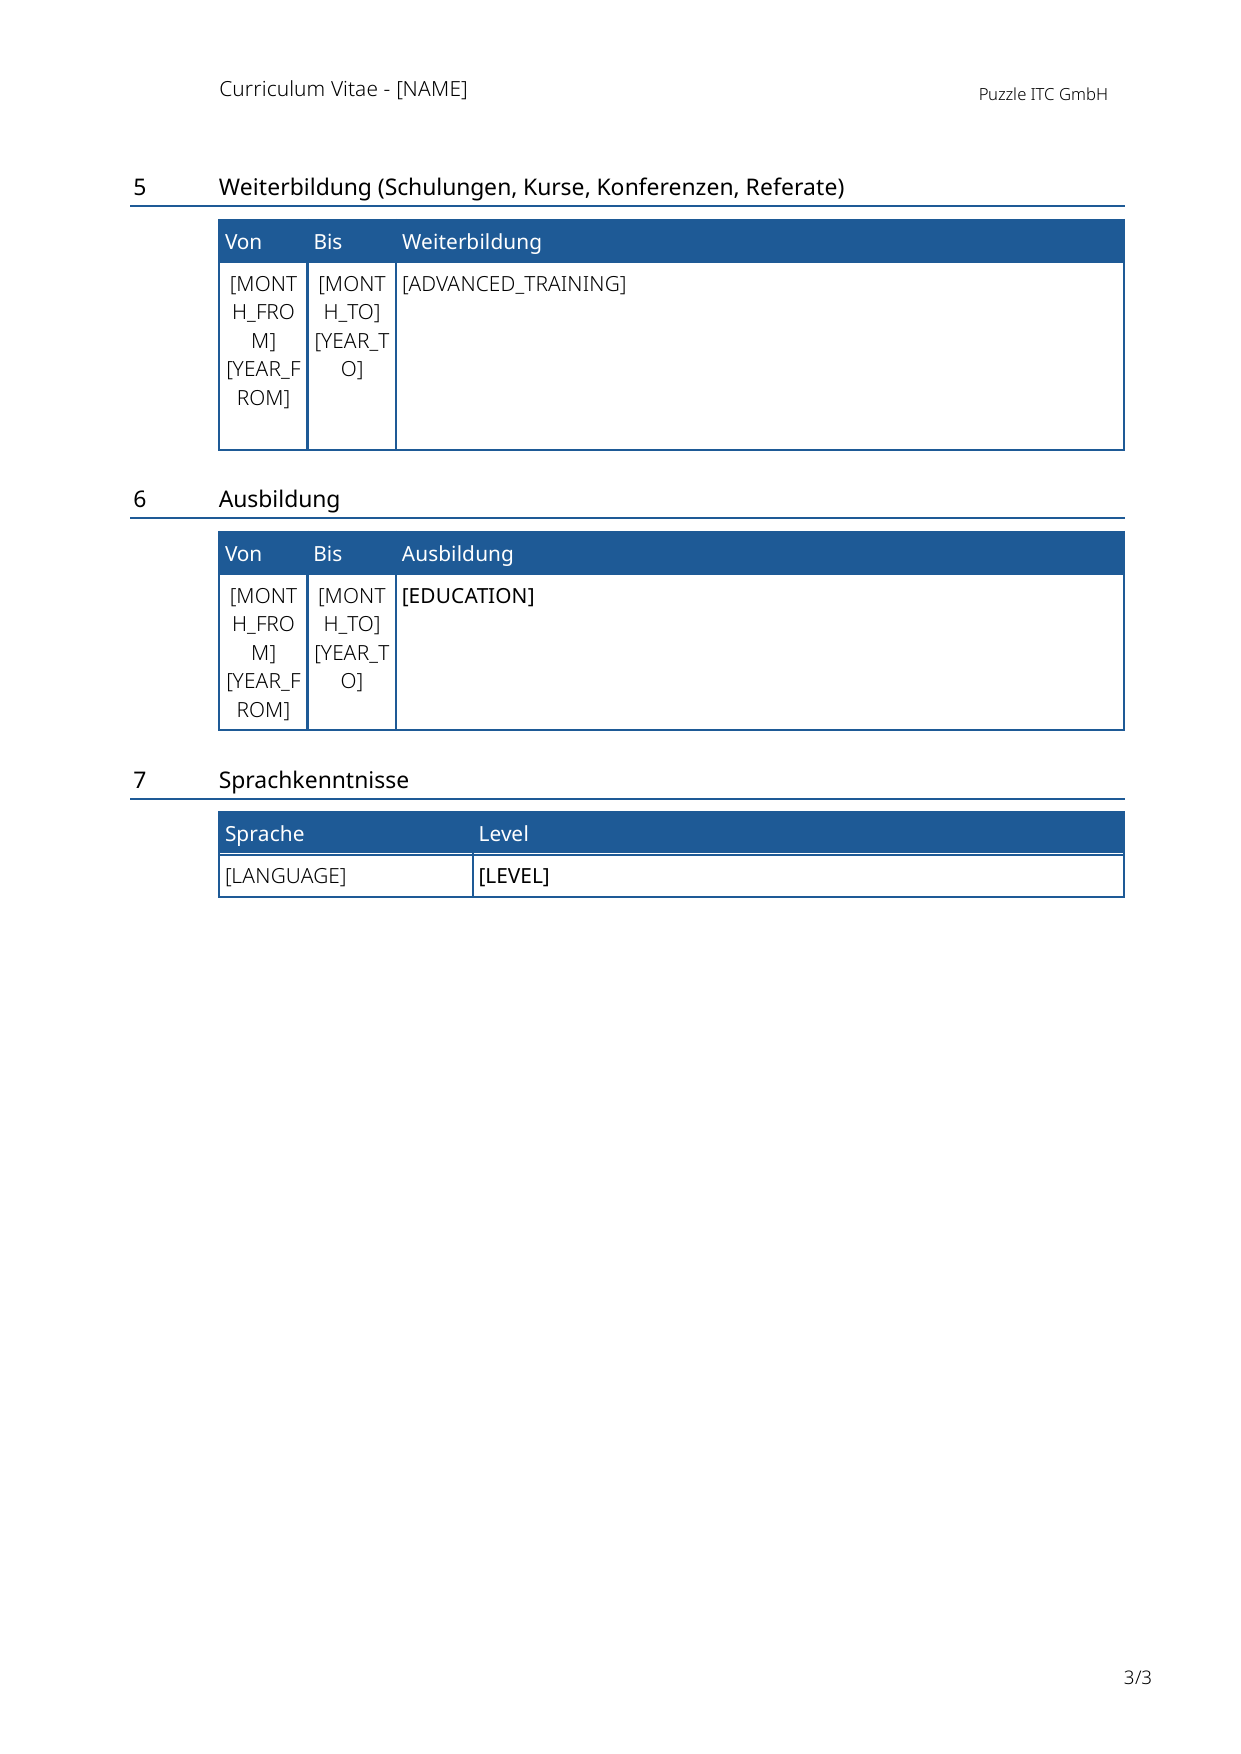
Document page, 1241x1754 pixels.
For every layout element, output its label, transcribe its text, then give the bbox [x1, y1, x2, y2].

subtitle Weiterbildung (Schulungen, Kurse, Konferenzen, Referate) [130, 168, 1125, 205]
table_cell [MONTH_TO][YEAR_TO] [309, 575, 395, 729]
table_header Level [474, 814, 1123, 853]
table_cell [EDUCATION] [397, 575, 1123, 729]
table_header Bis [309, 533, 395, 573]
table_header Weiterbildung [397, 221, 1123, 261]
table_cell [ADVANCED_TRAINING] [397, 263, 1123, 448]
subtitle Ausbildung [130, 480, 1125, 517]
table_cell [MONTH_TO][YEAR_TO] [309, 263, 395, 448]
subtitle Sprachkenntnisse [130, 761, 1125, 798]
table_header Von [220, 533, 306, 573]
table_cell [MONTH_FROM][YEAR_FROM] [220, 263, 306, 448]
table_cell [MONTH_FROM][YEAR_FROM] [220, 575, 306, 729]
table_cell [LEVEL] [474, 856, 1123, 896]
table_header Bis [309, 221, 395, 261]
table_header Von [220, 221, 306, 261]
table_header Ausbildung [397, 533, 1123, 573]
table_header Sprache [220, 814, 472, 853]
table_cell [LANGUAGE] [220, 856, 472, 896]
